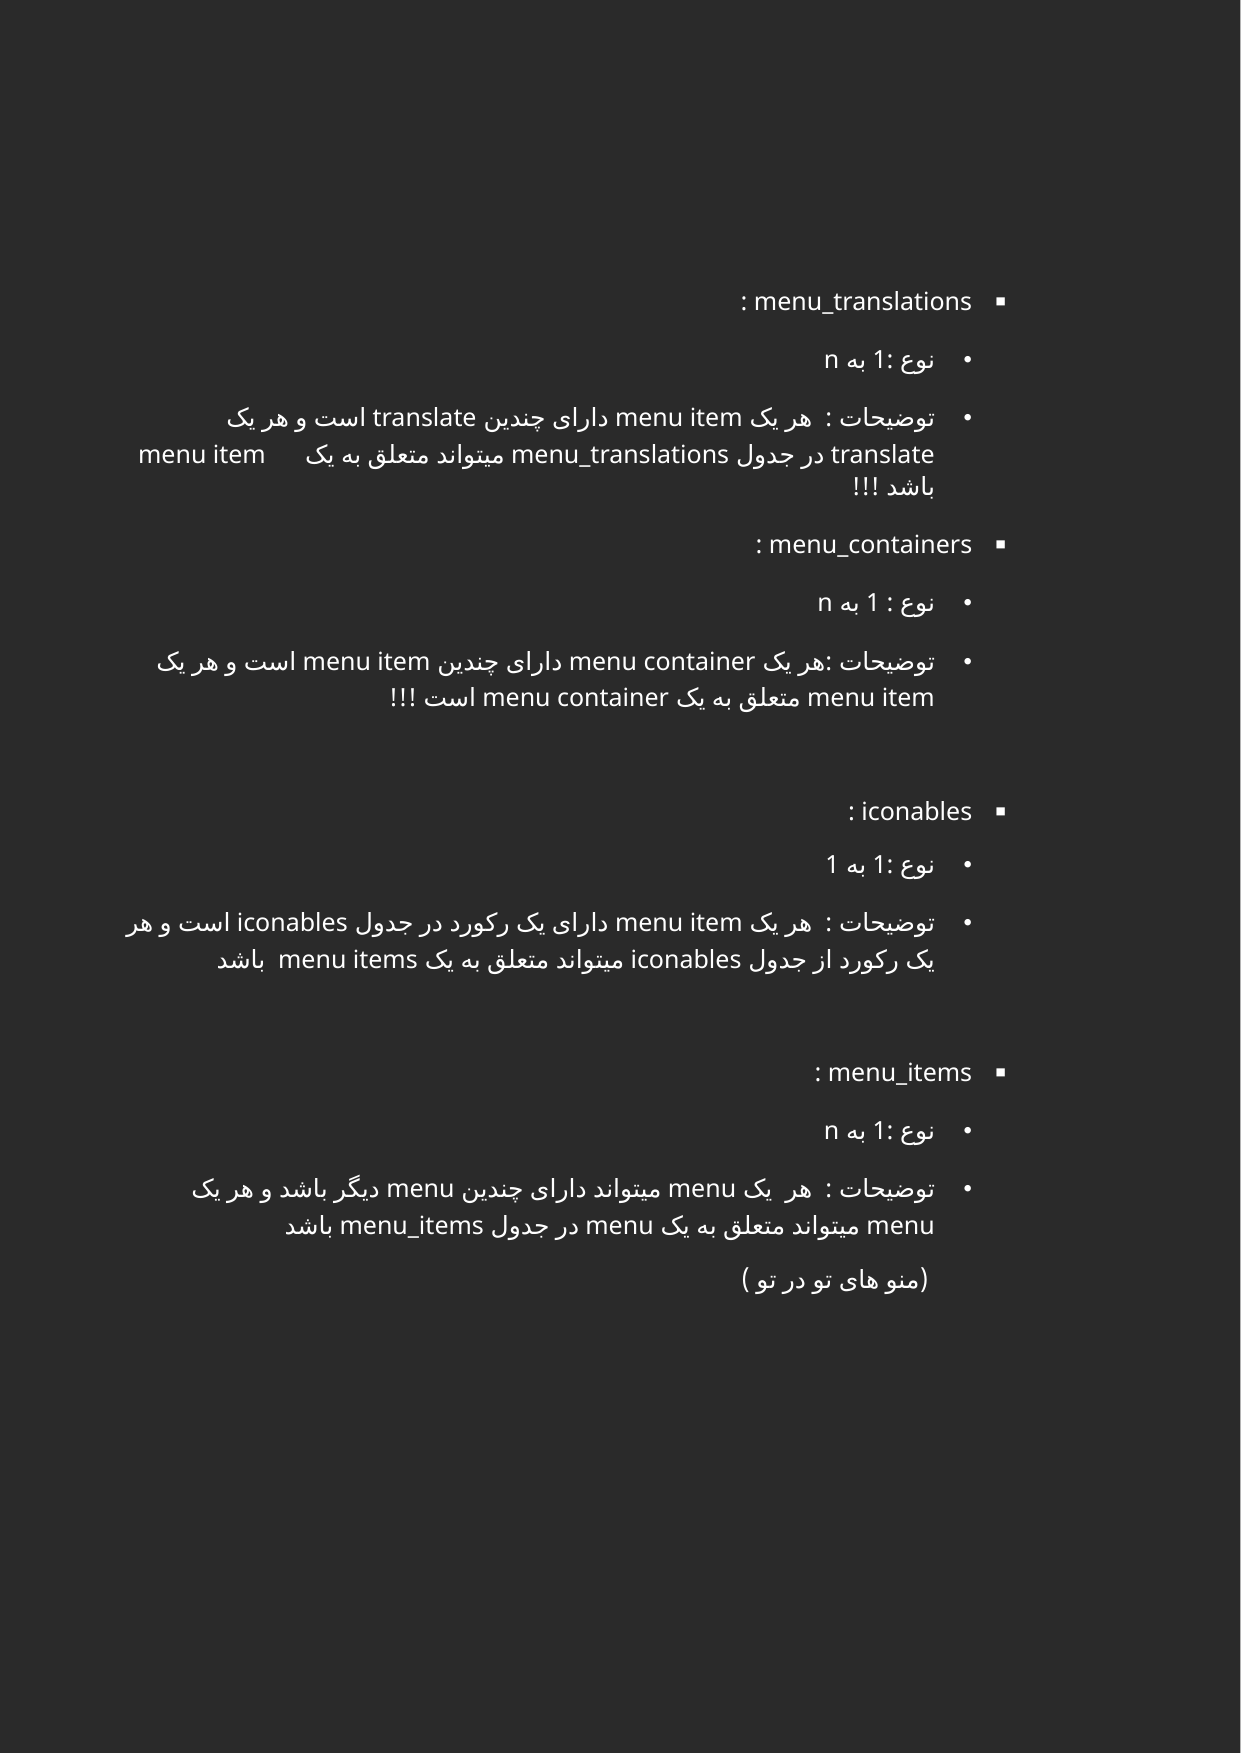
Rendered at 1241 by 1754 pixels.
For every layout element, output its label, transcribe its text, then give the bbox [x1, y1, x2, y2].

list iconables : [118, 793, 1010, 830]
list menu_translations : [118, 283, 1010, 320]
list توضیحات : هر یک menu میتواند دارای چندین menu دیگر باشد و هر یک menu میتواند متعلق به یک menu در جدول menu_items باشد [118, 1171, 972, 1245]
list توضیحات :‌هر یک menu container دارای چندین menu item است و هر یک menu item متعلق به یک menu container است !!! [118, 643, 972, 717]
list توضیحات : هر یک menu item دارای یک رکورد در جدول iconables است و هر یک رکورد از جدول iconables میتواند متعلق به یک menu items باشد [118, 905, 972, 979]
list (منو های تو در تو ) [118, 1266, 972, 1299]
list نوع :‌1 به n [118, 341, 972, 378]
list menu_items : [118, 1055, 1010, 1092]
list نوع :‌1 به n [118, 1113, 972, 1150]
list نوع :‌1 به 1 [118, 851, 972, 884]
list نوع : 1 به n [118, 585, 972, 622]
list menu_containers : [118, 527, 1010, 564]
list توضیحات : هر یک menu item دارای چندین translate است و هر یک translate در جدول menu_translations میتواند متعلق به یک menu item باشد !!! [118, 399, 972, 506]
